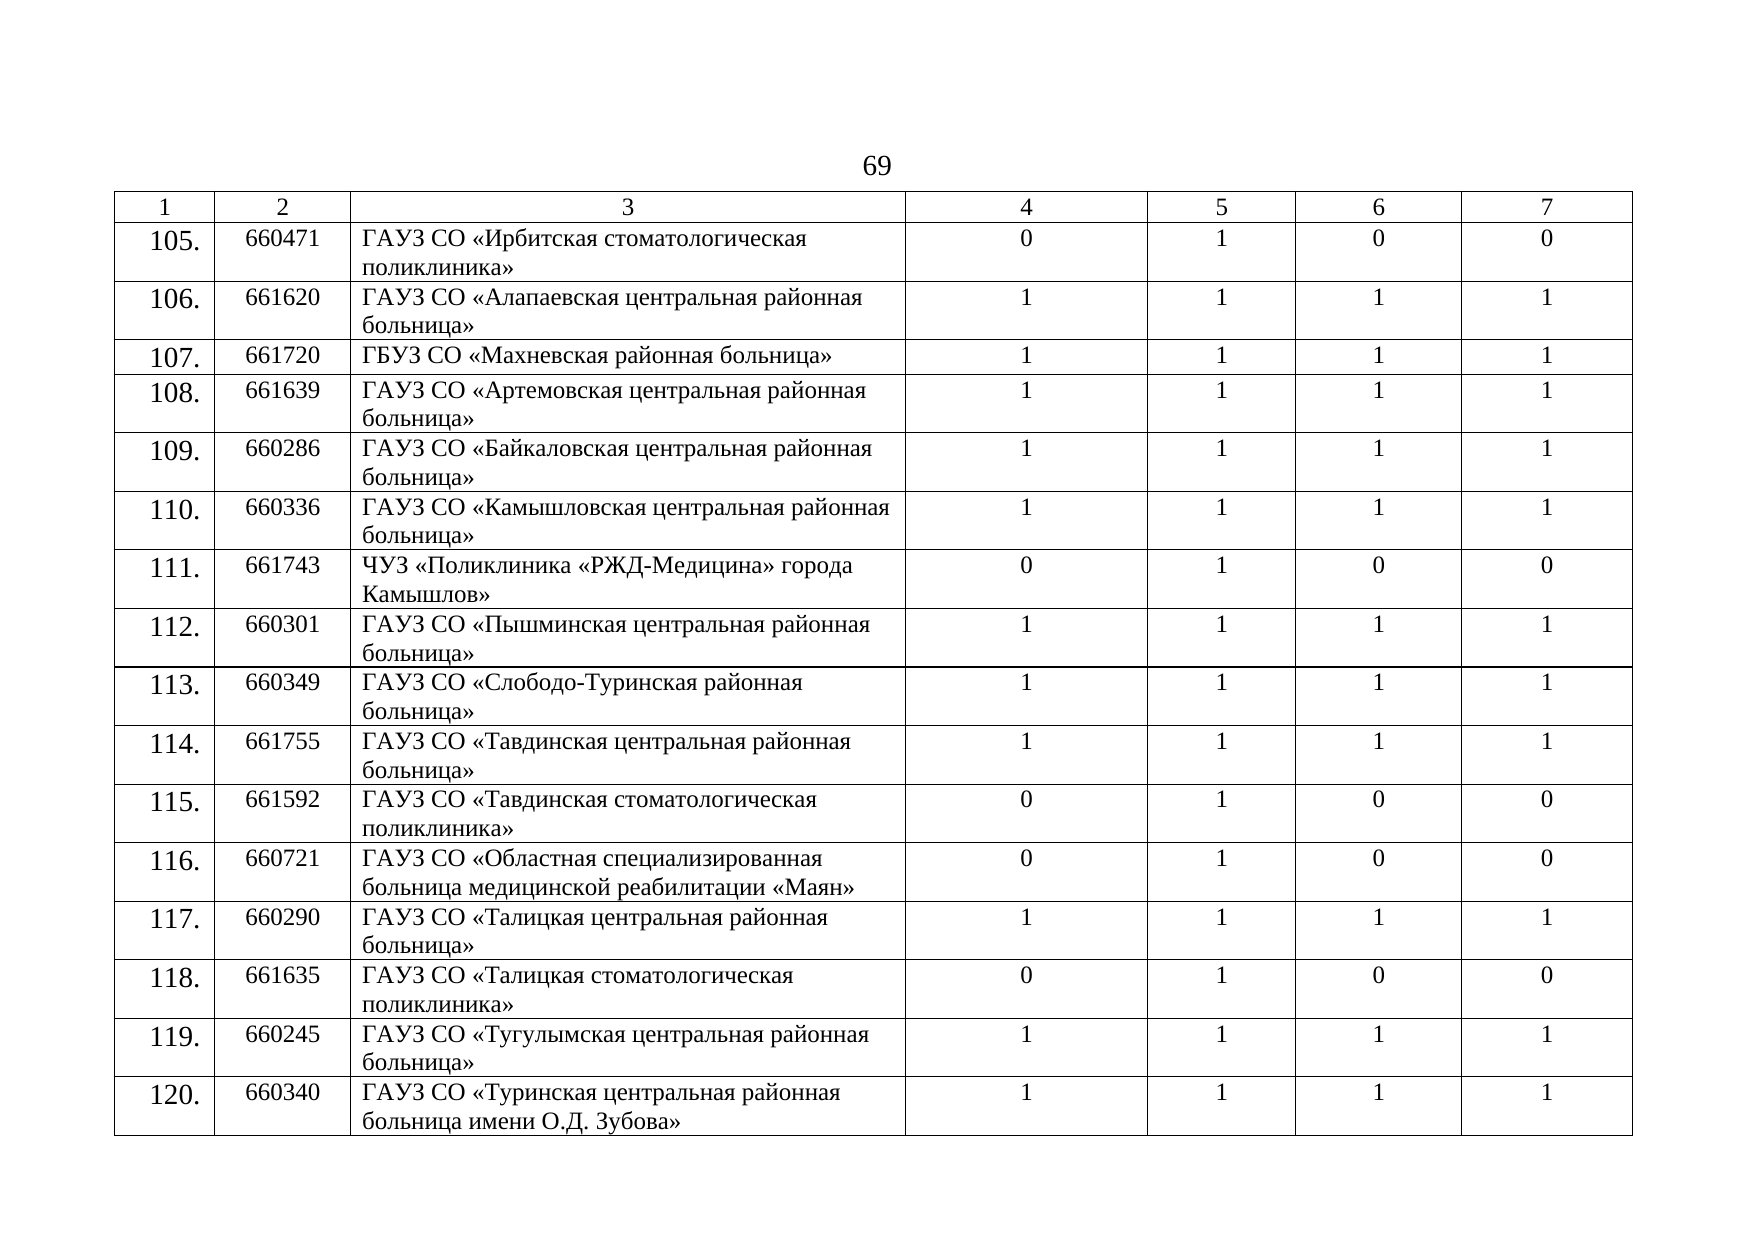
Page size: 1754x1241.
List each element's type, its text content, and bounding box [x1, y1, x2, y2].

table_cell 0 [1462, 785, 1632, 842]
table_cell 660286 [215, 433, 350, 491]
table_cell 1 [1462, 433, 1632, 491]
table_cell 1 [1148, 785, 1295, 842]
table_header 5 [1148, 192, 1295, 222]
table_cell 1 [1148, 550, 1295, 608]
table_cell [115, 609, 214, 666]
table_cell ГАУЗ СО «Областная специализированная больница медицинской реабилитации «Маян» [351, 843, 905, 901]
table_cell 0 [1462, 843, 1632, 901]
table_cell ГАУЗ СО «Пышминская центральная районная больница» [351, 609, 905, 666]
table_cell [115, 785, 214, 842]
table_cell 1 [1148, 609, 1295, 666]
table_cell 1 [1296, 609, 1461, 666]
table_cell 661635 [215, 960, 350, 1018]
table_cell 0 [1296, 843, 1461, 901]
table_cell 1 [906, 433, 1147, 491]
table_cell 1 [1148, 282, 1295, 339]
table_cell 1 [1148, 843, 1295, 901]
table_cell 1 [906, 668, 1147, 725]
table_cell [115, 726, 214, 783]
table_cell 660245 [215, 1019, 350, 1076]
table_cell 1 [906, 1077, 1147, 1135]
table_cell [115, 960, 214, 1018]
table_cell 660340 [215, 1077, 350, 1135]
table_cell 0 [1296, 223, 1461, 281]
table_cell 1 [906, 902, 1147, 959]
table_cell 1 [1462, 1077, 1632, 1135]
table_cell 1 [1462, 492, 1632, 549]
table_cell 1 [1462, 902, 1632, 959]
table_cell ГАУЗ СО «Тавдинская центральная районная больница» [351, 726, 905, 783]
table_cell 1 [906, 1019, 1147, 1076]
table_cell 0 [906, 223, 1147, 281]
table_cell ГАУЗ СО «Талицкая центральная районная больница» [351, 902, 905, 959]
table_cell 1 [1296, 1077, 1461, 1135]
table_cell 0 [906, 843, 1147, 901]
table_cell [115, 550, 214, 608]
table_cell 1 [906, 726, 1147, 783]
table_cell 661755 [215, 726, 350, 783]
table_cell 661720 [215, 340, 350, 374]
table_cell 660471 [215, 223, 350, 281]
table_cell 1 [1296, 1019, 1461, 1076]
table_cell [115, 1019, 214, 1076]
table_cell [115, 375, 214, 432]
table_cell 1 [1296, 726, 1461, 783]
table_cell 1 [1462, 375, 1632, 432]
table_cell 1 [1148, 1019, 1295, 1076]
table_cell 661592 [215, 785, 350, 842]
table_cell 1 [1148, 726, 1295, 783]
table_cell 1 [1296, 375, 1461, 432]
table_cell 1 [906, 492, 1147, 549]
table_cell 1 [906, 375, 1147, 432]
table_cell 660301 [215, 609, 350, 666]
table_cell 0 [906, 550, 1147, 608]
table_cell ГАУЗ СО «Байкаловская центральная районная больница» [351, 433, 905, 491]
table_cell 1 [1148, 340, 1295, 374]
table_cell 661639 [215, 375, 350, 432]
table_cell 0 [1462, 223, 1632, 281]
table_cell 661743 [215, 550, 350, 608]
table_cell [115, 340, 214, 374]
table_cell 1 [1462, 609, 1632, 666]
table_cell [115, 668, 214, 725]
table_cell 661620 [215, 282, 350, 339]
table_cell 1 [906, 609, 1147, 666]
table_cell 1 [1148, 668, 1295, 725]
table_cell ГАУЗ СО «Артемовская центральная районная больница» [351, 375, 905, 432]
table_cell ГАУЗ СО «Талицкая стоматологическая поликлиника» [351, 960, 905, 1018]
table_cell [115, 1077, 214, 1135]
table_cell 0 [906, 785, 1147, 842]
table_cell 1 [1462, 1019, 1632, 1076]
table_cell 1 [906, 340, 1147, 374]
table_header 2 [215, 192, 350, 222]
table_cell 660349 [215, 668, 350, 725]
table_cell 0 [1462, 550, 1632, 608]
table_cell 1 [1296, 492, 1461, 549]
table_cell [115, 492, 214, 549]
table_cell [115, 843, 214, 901]
table_cell 1 [1462, 726, 1632, 783]
table_cell 660721 [215, 843, 350, 901]
table_cell ЧУЗ «Поликлиника «РЖД-Медицина» города Камышлов» [351, 550, 905, 608]
table_cell 660336 [215, 492, 350, 549]
table_cell ГАУЗ СО «Тавдинская стоматологическая поликлиника» [351, 785, 905, 842]
table_cell [115, 223, 214, 281]
table_cell 1 [1148, 433, 1295, 491]
table_cell 1 [1148, 223, 1295, 281]
table_cell 1 [1148, 375, 1295, 432]
table_cell 1 [1462, 340, 1632, 374]
table_header 7 [1462, 192, 1632, 222]
table_cell 1 [1296, 282, 1461, 339]
table_cell ГАУЗ СО «Туринская центральная районная больница имени О.Д. Зубова» [351, 1077, 905, 1135]
table_cell 1 [1148, 492, 1295, 549]
table_cell [115, 902, 214, 959]
table_cell 1 [1148, 902, 1295, 959]
table_cell 1 [1296, 668, 1461, 725]
table_cell ГАУЗ СО «Слободо-Туринская районная больница» [351, 668, 905, 725]
table_header 4 [906, 192, 1147, 222]
table_cell 0 [1462, 960, 1632, 1018]
table_header 6 [1296, 192, 1461, 222]
table_cell 0 [1296, 960, 1461, 1018]
table_cell 1 [1296, 433, 1461, 491]
table_cell [115, 433, 214, 491]
table_cell 1 [1296, 340, 1461, 374]
table_cell ГАУЗ СО «Тугулымская центральная районная больница» [351, 1019, 905, 1076]
table_header 3 [351, 192, 905, 222]
table_cell ГАУЗ СО «Ирбитская стоматологическая поликлиника» [351, 223, 905, 281]
table_cell ГАУЗ СО «Камышловская центральная районная больница» [351, 492, 905, 549]
table_header 1 [115, 192, 214, 222]
table_cell ГБУЗ СО «Махневская районная больница» [351, 340, 905, 374]
table_cell 1 [1296, 902, 1461, 959]
table_cell 1 [906, 282, 1147, 339]
table_cell 1 [1462, 282, 1632, 339]
table_cell 0 [1296, 785, 1461, 842]
table_cell 660290 [215, 902, 350, 959]
table_cell ГАУЗ СО «Алапаевская центральная районная больница» [351, 282, 905, 339]
table_cell 1 [1148, 960, 1295, 1018]
table_cell 1 [1462, 668, 1632, 725]
table_cell [115, 282, 214, 339]
table_cell 0 [906, 960, 1147, 1018]
table_cell 0 [1296, 550, 1461, 608]
table_cell 1 [1148, 1077, 1295, 1135]
